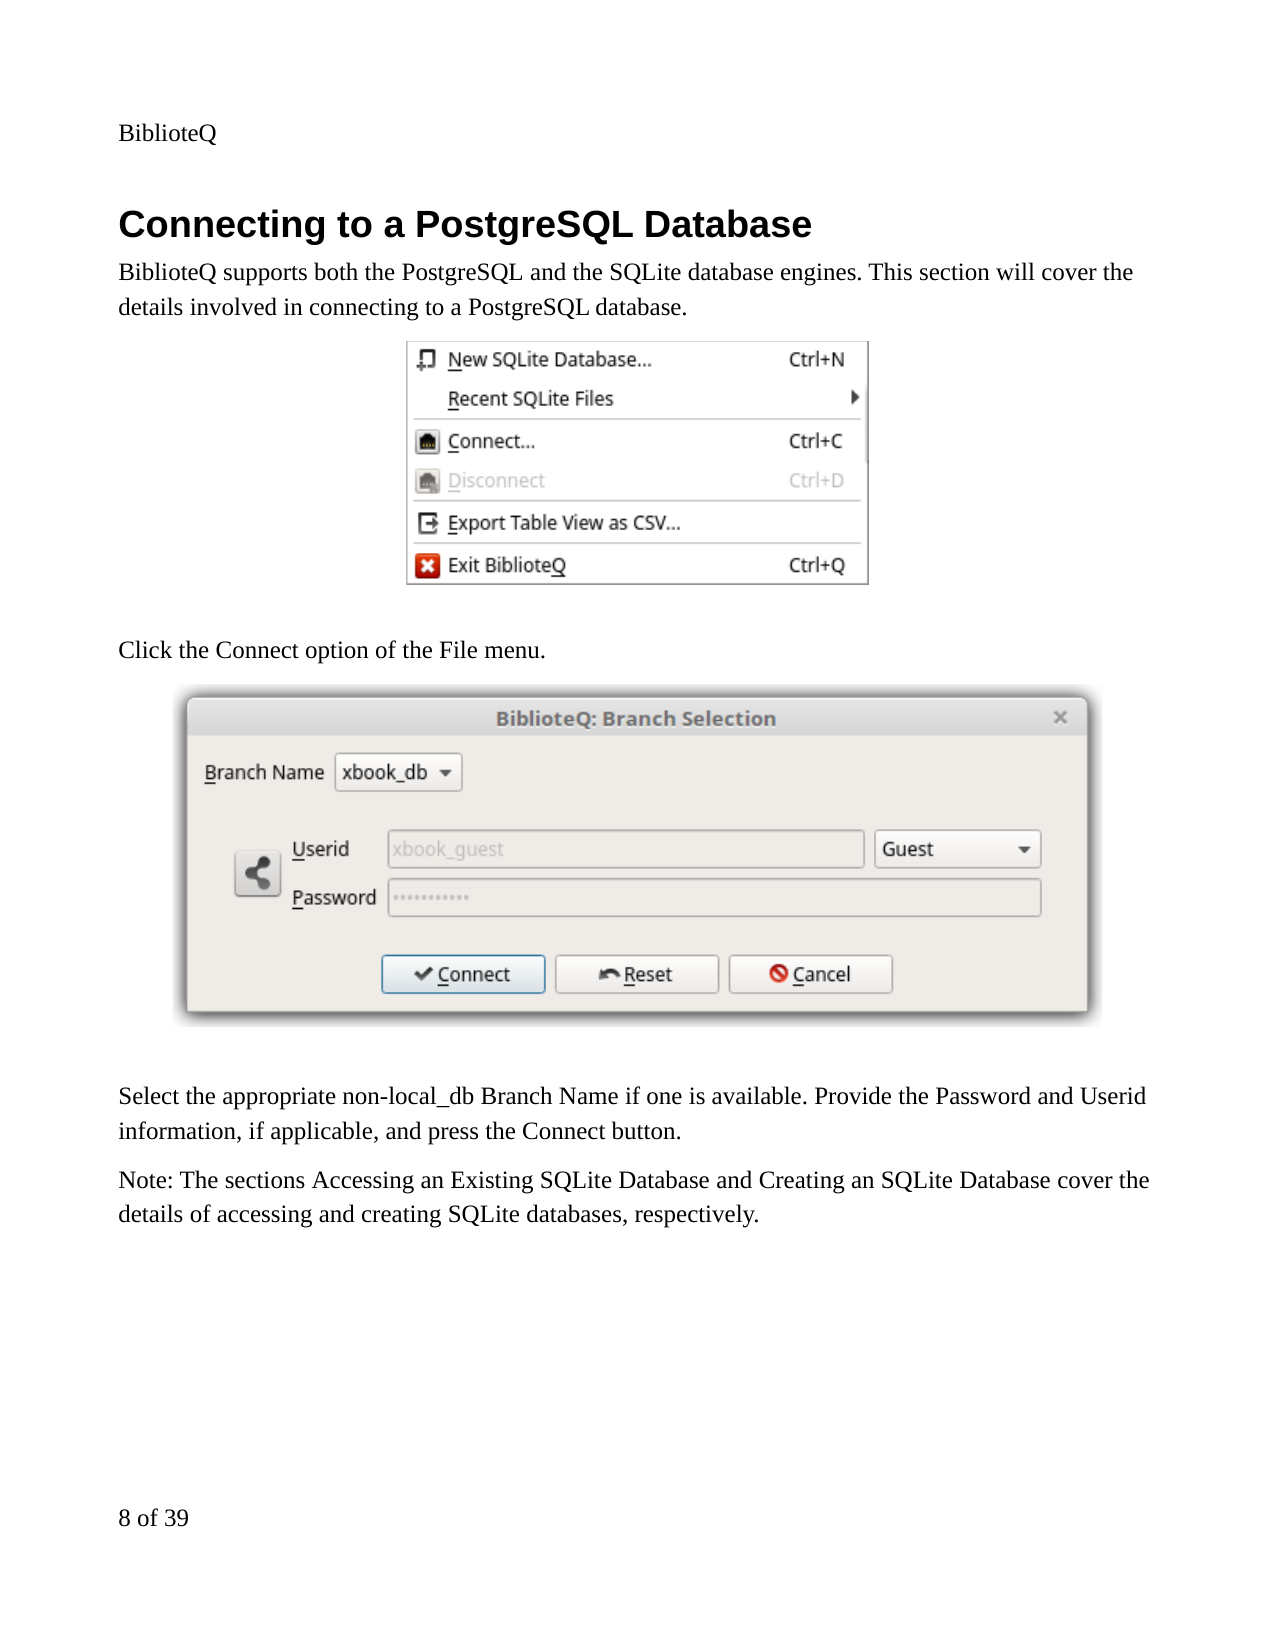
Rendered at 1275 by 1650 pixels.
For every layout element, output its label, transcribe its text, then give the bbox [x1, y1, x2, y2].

text Select the appropriate non-local_db Branch Name if one is available. Provide the Password and Userid information, if applicable, and press the Connect button. [118, 1081, 1157, 1145]
picture [406, 341, 869, 585]
picture [172, 684, 1103, 1027]
subtitle Connecting to a PostgreSQL Database [118, 201, 1157, 245]
text Click the Connect option of the File menu. [118, 635, 1157, 664]
text Note: The sections Accessing an Existing SQLite Database and Creating an SQLite Database cover the details of accessing and creating SQLite databases, respectively. [118, 1165, 1157, 1228]
text BiblioteQ supports both the PostgreSQL and the SQLite database engines. This section will cover the details involved in connecting to a PostgreSQL database. [118, 257, 1157, 321]
